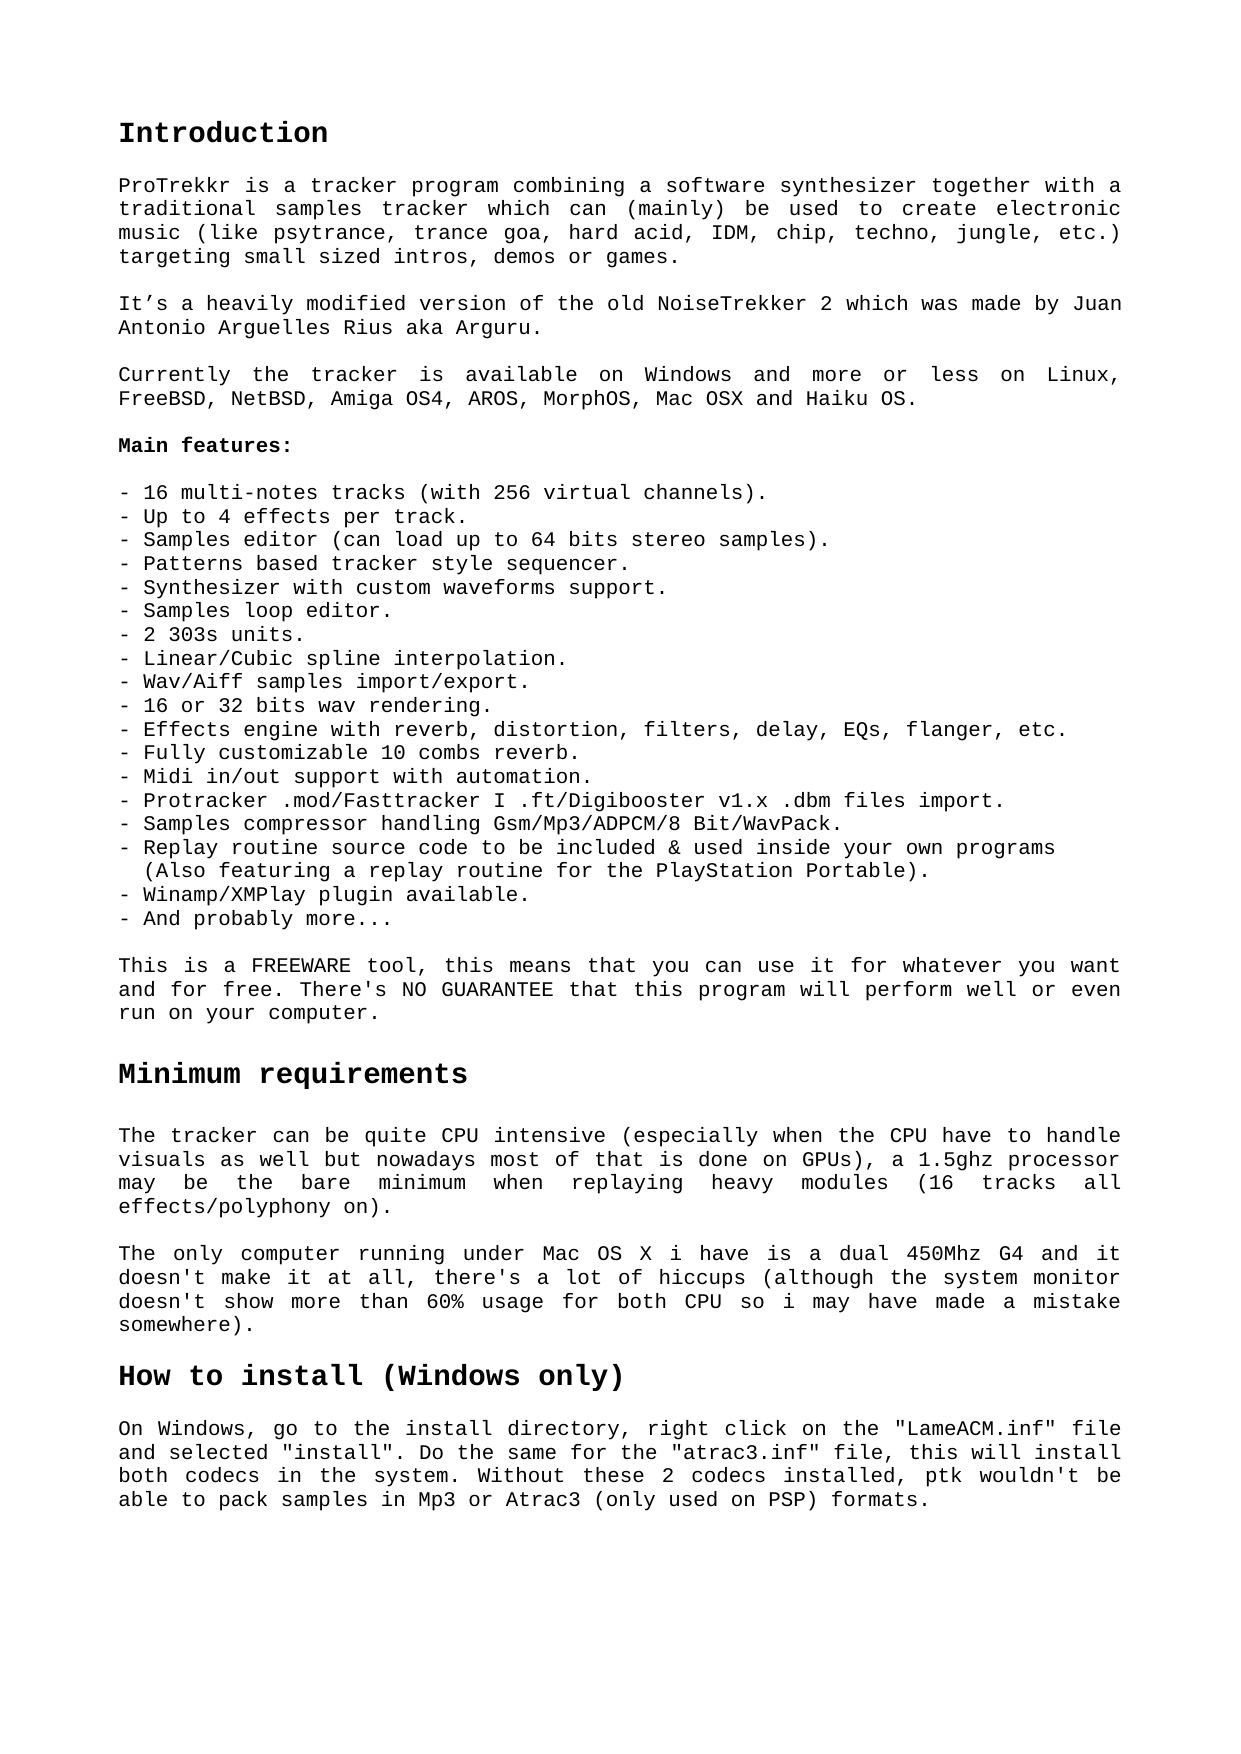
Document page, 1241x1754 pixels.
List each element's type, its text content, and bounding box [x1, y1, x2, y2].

text - Replay routine source code to be included & used inside your own programs [118, 837, 1122, 861]
text On Windows, go to the install directory, right click on the "LameACM.inf" file and selected "install". Do the same for the "atrac3.inf" file, this will install both codecs in the system. Without these 2 codecs installed, ptk wouldn't be able to pack samples in Mp3 or Atrac3 (only used on PSP) formats. [118, 1418, 1122, 1513]
text - Effects engine with reverb, distortion, filters, delay, EQs, flanger, etc. [118, 719, 1122, 742]
text - Midi in/out support with automation. [118, 766, 1122, 789]
text - 16 or 32 bits wav rendering. [118, 695, 1122, 719]
text - 16 multi-notes tracks (with 256 virtual channels). [118, 482, 1122, 506]
text - Samples loop editor. [118, 600, 1122, 624]
text ProTrekkr is a tracker program combining a software synthesizer together with a traditional samples tracker which can (mainly) be used to create electronic music (like psytrance, trance goa, hard acid, IDM, chip, techno, jungle, etc.) targeting small sized intros, demos or games. [118, 175, 1122, 269]
text - Winamp/XMPlay plugin available. [118, 884, 1122, 908]
text (Also featuring a replay routine for the PlayStation Portable). [118, 861, 1122, 884]
text This is a FREEWARE tool, this means that you can use it for whatever you want and for free. There's NO GUARANTEE that this program will perform well or even run on your computer. [118, 955, 1122, 1026]
text The only computer running under Mac OS X i have is a dual 450Mhz G4 and it doesn't make it at all, there's a lot of hiccups (although the system monitor doesn't show more than 60% usage for both CPU so i may have made a mistake somewhere). [118, 1243, 1122, 1338]
text - Wav/Aiff samples import/export. [118, 671, 1122, 695]
text - Up to 4 effects per track. [118, 506, 1122, 529]
text - Fully customizable 10 combs reverb. [118, 742, 1122, 766]
text Minimum requirements [118, 1059, 1122, 1092]
text Introduction [118, 118, 1122, 151]
text Currently the tracker is available on Windows and more or less on Linux, FreeBSD, NetBSD, Amiga OS4, AROS, MorphOS, Mac OSX and Haiku OS. [118, 364, 1122, 411]
text The tracker can be quite CPU intensive (especially when the CPU have to handle visuals as well but nowadays most of that is done on GPUs), a 1.5ghz processor may be the bare minimum when replaying heavy modules (16 tracks all effects/polyphony on). [118, 1125, 1122, 1220]
text - Patterns based tracker style sequencer. [118, 553, 1122, 577]
text - Samples editor (can load up to 64 bits stereo samples). [118, 529, 1122, 553]
text - 2 303s units. [118, 624, 1122, 648]
text - Synthesizer with custom waveforms support. [118, 577, 1122, 600]
text It’s a heavily modified version of the old NoiseTrekker 2 which was made by Juan Antonio Arguelles Rius aka Arguru. [118, 293, 1122, 340]
text - Linear/Cubic spline interpolation. [118, 648, 1122, 671]
text - And probably more... [118, 908, 1122, 931]
text - Samples compressor handling Gsm/Mp3/ADPCM/8 Bit/WavPack. [118, 813, 1122, 837]
text Main features: [118, 435, 1122, 458]
text - Protracker .mod/Fasttracker I .ft/Digibooster v1.x .dbm files import. [118, 789, 1122, 813]
text How to install (Windows only) [118, 1362, 1122, 1394]
